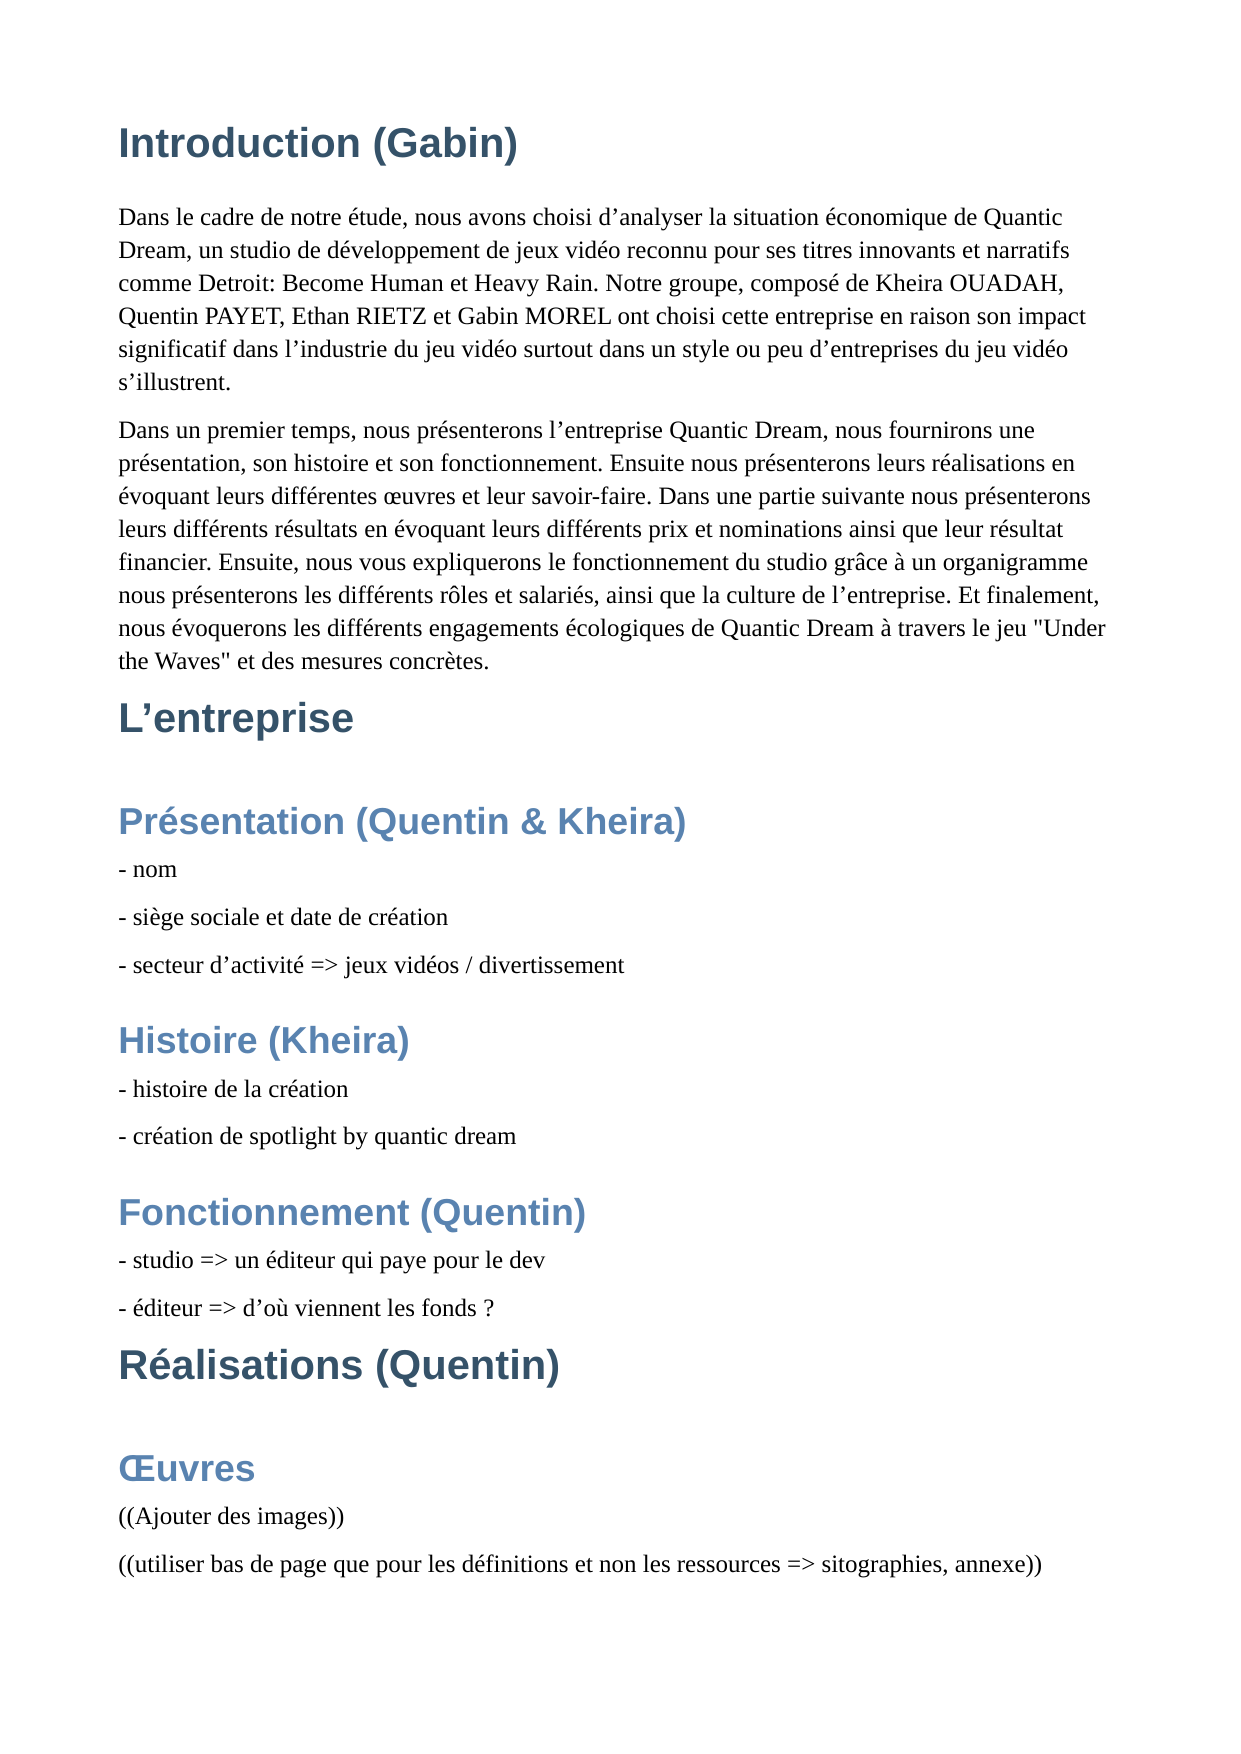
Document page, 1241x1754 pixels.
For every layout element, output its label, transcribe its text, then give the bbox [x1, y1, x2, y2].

subtitle Réalisations (Quentin) [118, 1341, 1122, 1389]
text Dans un premier temps, nous présenterons l’entreprise Quantic Dream, nous fournirons une présentation, son histoire et son fonctionnement. Ensuite nous présenterons leurs réalisations en évoquant leurs différentes œuvres et leur savoir-faire. Dans une partie suivante nous présenterons leurs différents résultats en évoquant leurs différents prix et nominations ainsi que leur résultat financier. Ensuite, nous vous expliquerons le fonctionnement du studio grâce à un organigramme nous présenterons les différents rôles et salariés, ainsi que la culture de l’entreprise. Et finalement, nous évoquerons les différents engagements écologiques de Quantic Dream à travers le jeu "Under the Waves" et des mesures concrètes. [118, 415, 1122, 675]
text - siège sociale et date de création [118, 902, 1122, 931]
text - éditeur => d’où viennent les fonds ? [118, 1293, 1122, 1322]
text ((utiliser bas de page que pour les définitions et non les ressources => sitographies, annexe)) [118, 1549, 1122, 1578]
subtitle L’entreprise [118, 694, 1122, 742]
text Dans le cadre de notre étude, nous avons choisi d’analyser la situation économique de Quantic Dream, un studio de développement de jeux vidéo reconnu pour ses titres innovants et narratifs comme Detroit: Become Human et Heavy Rain. Notre groupe, composé de Kheira OUADAH, Quentin PAYET, Ethan RIETZ et Gabin MOREL ont choisi cette entreprise en raison son impact significatif dans l’industrie du jeu vidéo surtout dans un style ou peu d’entreprises du jeu vidéo s’illustrent. [118, 202, 1122, 396]
text - secteur d’activité => jeux vidéos / divertissement [118, 950, 1122, 978]
text - création de spotlight by quantic dream [118, 1121, 1122, 1150]
text ((Ajouter des images)) [118, 1501, 1122, 1530]
text - histoire de la création [118, 1074, 1122, 1103]
subtitle Introduction (Gabin) [118, 118, 1122, 166]
subtitle Histoire (Kheira) [118, 1018, 1122, 1061]
subtitle Œuvres [118, 1446, 1122, 1489]
subtitle Présentation (Quentin & Kheira) [118, 799, 1122, 842]
text - nom [118, 854, 1122, 883]
text - studio => un éditeur qui paye pour le dev [118, 1246, 1122, 1274]
subtitle Fonctionnement (Quentin) [118, 1190, 1122, 1233]
